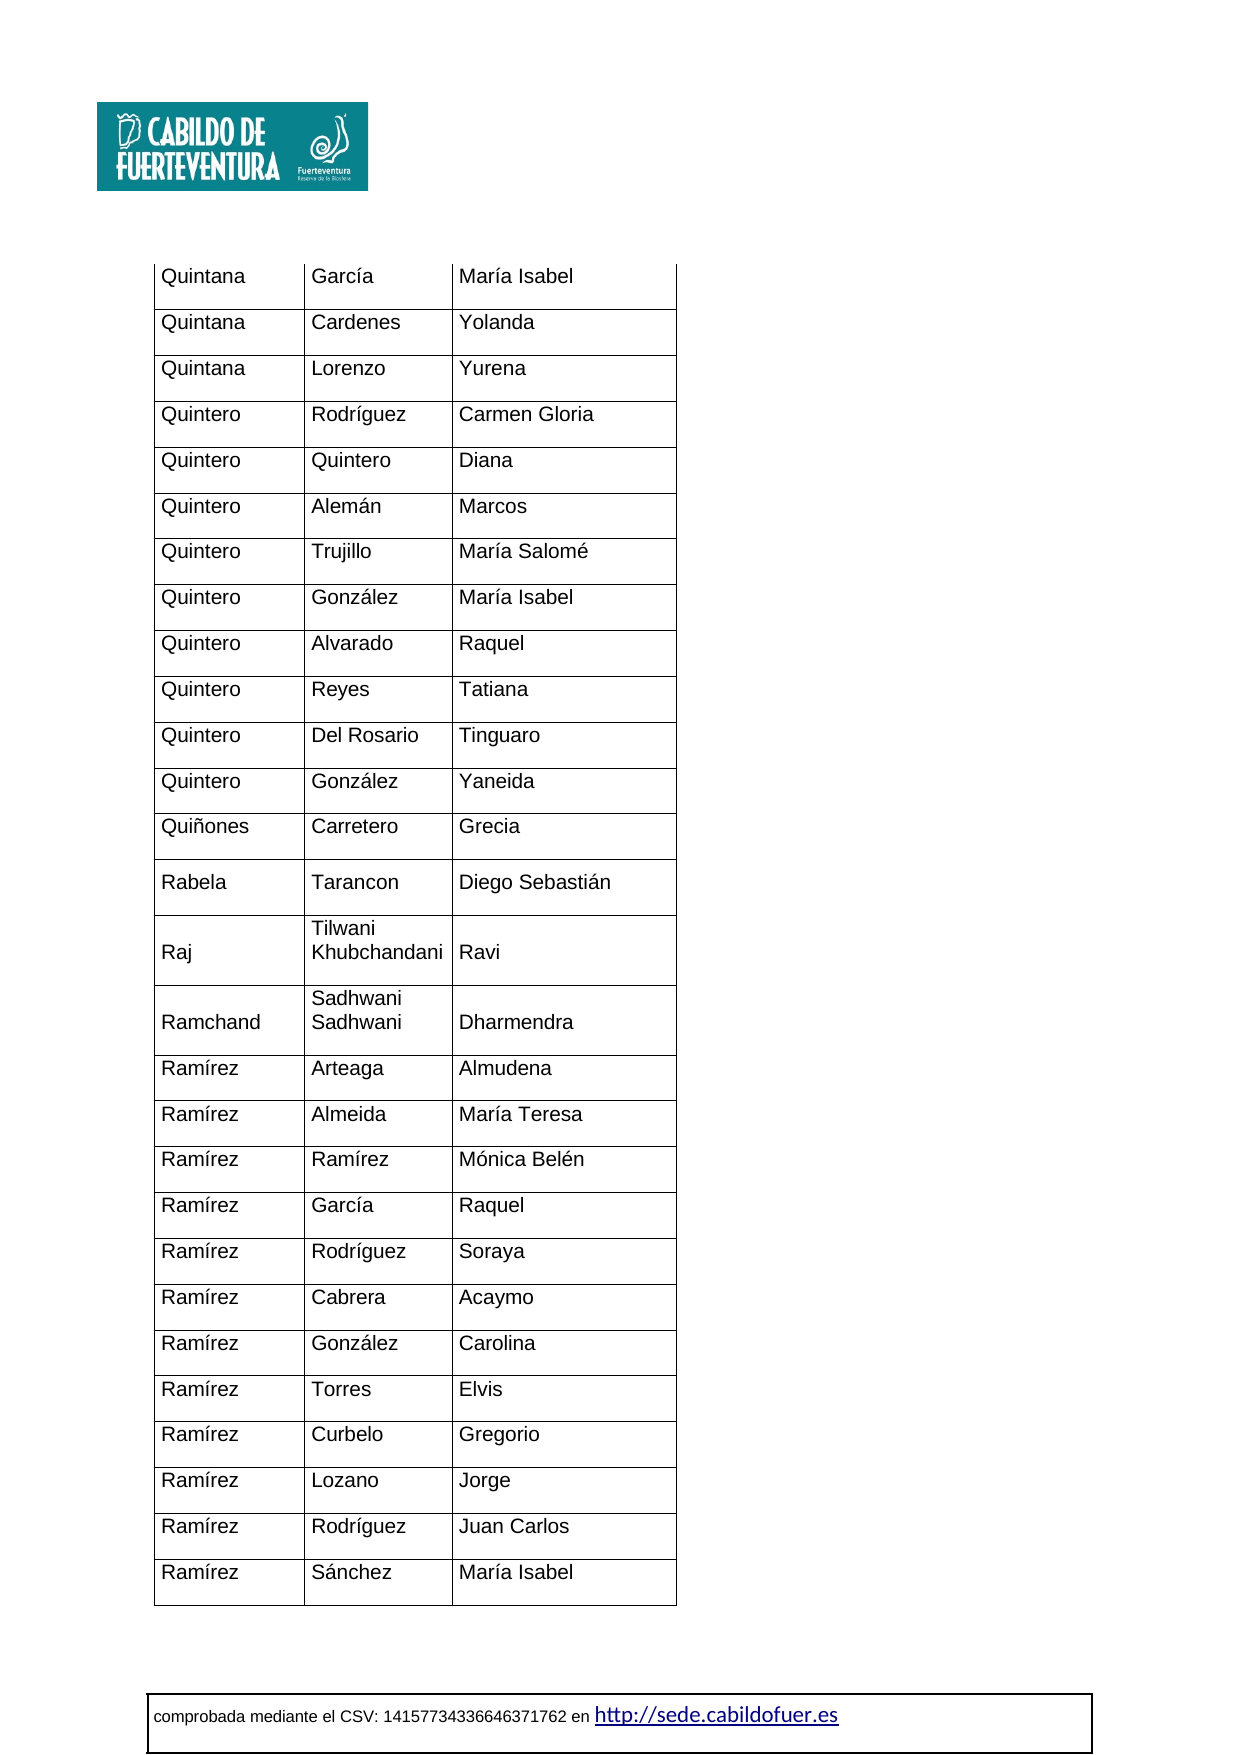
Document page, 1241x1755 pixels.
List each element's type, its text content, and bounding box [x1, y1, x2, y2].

table_cell Rodríguez [305, 1514, 452, 1559]
table_cell Lorenzo [305, 356, 452, 401]
table_cell Arteaga [305, 1056, 452, 1100]
table_cell Yurena [453, 356, 676, 401]
table_cell Quintero [155, 769, 304, 813]
table_cell Reyes [305, 677, 452, 722]
table_cell Ramírez [155, 1056, 304, 1100]
table_cell Ramírez [155, 1560, 304, 1604]
table_cell Jorge [453, 1468, 676, 1513]
table_cell Tilwani Khubchandani [305, 916, 452, 985]
table_cell García [305, 1193, 452, 1238]
table_cell Torres [305, 1376, 452, 1421]
table_cell Yolanda [453, 310, 676, 355]
table_cell Yaneida [453, 769, 676, 813]
table_cell Ramírez [155, 1193, 304, 1238]
table_cell Soraya [453, 1239, 676, 1284]
table_cell Ramírez [155, 1239, 304, 1284]
table_cell Carmen Gloria [453, 402, 676, 447]
table_cell Curbelo [305, 1422, 452, 1467]
table_cell Almudena [453, 1056, 676, 1100]
table_cell Quintero [155, 677, 304, 722]
table_header María Isabel [453, 264, 676, 309]
table_cell Acaymo [453, 1285, 676, 1329]
table_cell Ramírez [305, 1147, 452, 1192]
table_cell Cardenes [305, 310, 452, 355]
table_cell Diana [453, 448, 676, 492]
table_cell Ramírez [155, 1468, 304, 1513]
table_cell González [305, 769, 452, 813]
table_cell Ramírez [155, 1147, 304, 1192]
table_cell Ramírez [155, 1376, 304, 1421]
table_header Quintana [155, 264, 304, 309]
table_cell Quintero [155, 494, 304, 538]
table_cell Gregorio [453, 1422, 676, 1467]
table_cell Quintana [155, 356, 304, 401]
table_cell Ramírez [155, 1101, 304, 1146]
table_cell Quintero [155, 585, 304, 630]
table_cell Diego Sebastián [453, 860, 676, 915]
table_cell Ravi [453, 916, 676, 985]
table_cell Trujillo [305, 539, 452, 584]
table_cell Quintero [305, 448, 452, 492]
table_cell Mónica Belén [453, 1147, 676, 1192]
table_cell María Teresa [453, 1101, 676, 1146]
table_cell González [305, 585, 452, 630]
table_cell Rodríguez [305, 1239, 452, 1284]
table_cell Tinguaro [453, 723, 676, 767]
table_cell Quintero [155, 631, 304, 676]
table_cell Tarancon [305, 860, 452, 915]
table_cell Rabela [155, 860, 304, 915]
table_cell Sánchez [305, 1560, 452, 1604]
table_cell Dharmendra [453, 986, 676, 1054]
table_cell Raquel [453, 1193, 676, 1238]
table_cell Quintana [155, 310, 304, 355]
table_cell Grecia [453, 814, 676, 859]
table_header García [305, 264, 452, 309]
table_cell Quintero [155, 539, 304, 584]
table_cell María Salomé [453, 539, 676, 584]
table_cell Almeida [305, 1101, 452, 1146]
table_cell Tatiana [453, 677, 676, 722]
table_cell Lozano [305, 1468, 452, 1513]
table_cell Ramírez [155, 1285, 304, 1329]
table_cell Elvis [453, 1376, 676, 1421]
table_cell Raquel [453, 631, 676, 676]
table_cell Ramchand [155, 986, 304, 1054]
table_cell Juan Carlos [453, 1514, 676, 1559]
table_cell Ramírez [155, 1422, 304, 1467]
table_cell Marcos [453, 494, 676, 538]
table_cell Raj [155, 916, 304, 985]
table_cell Rodríguez [305, 402, 452, 447]
table_cell Carolina [453, 1331, 676, 1375]
table_cell Alvarado [305, 631, 452, 676]
table_cell Del Rosario [305, 723, 452, 767]
table_cell Sadhwani Sadhwani [305, 986, 452, 1054]
table_cell Ramírez [155, 1331, 304, 1375]
table_cell González [305, 1331, 452, 1375]
table_cell María Isabel [453, 585, 676, 630]
table_cell Carretero [305, 814, 452, 859]
table_cell Cabrera [305, 1285, 452, 1329]
table_cell Quiñones [155, 814, 304, 859]
table_cell Ramírez [155, 1514, 304, 1559]
table_cell Quintero [155, 448, 304, 492]
table_cell Quintero [155, 402, 304, 447]
table_cell Alemán [305, 494, 452, 538]
table_cell María Isabel [453, 1560, 676, 1604]
table_cell Quintero [155, 723, 304, 767]
